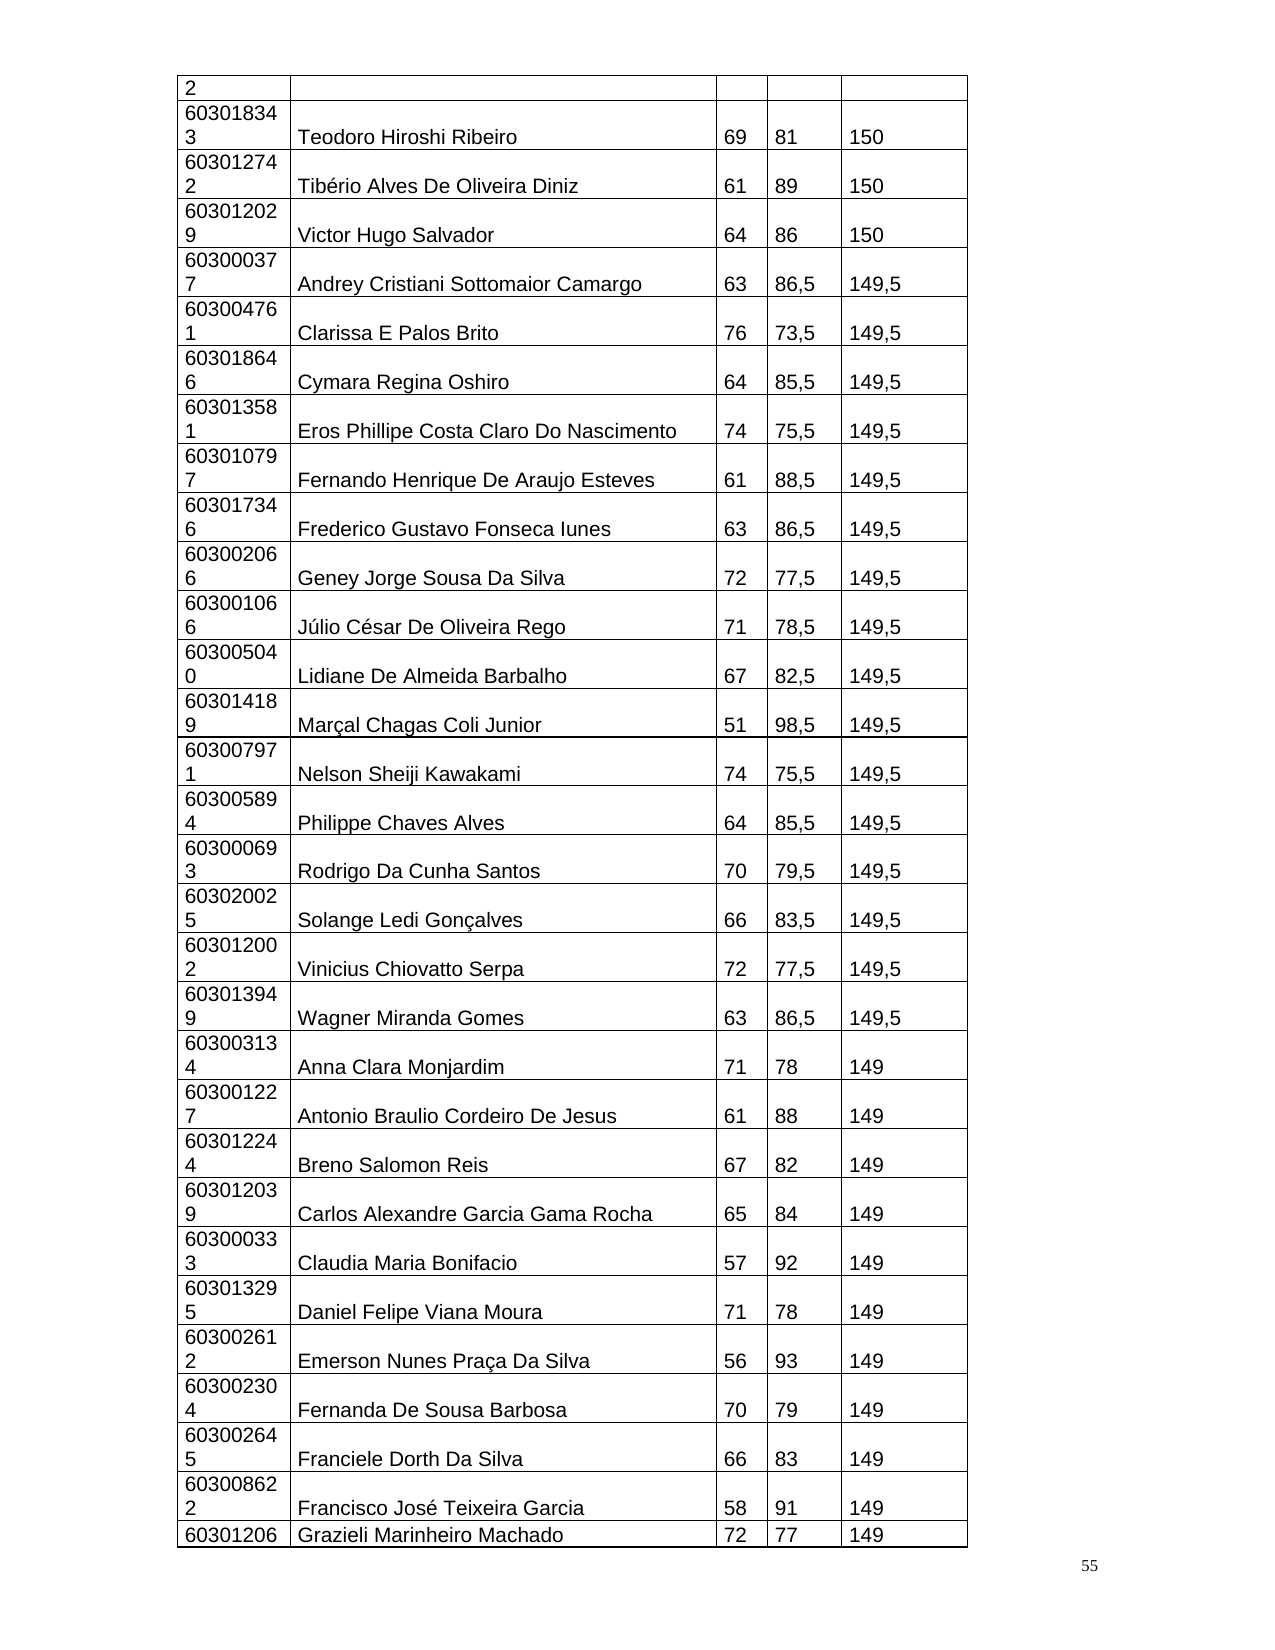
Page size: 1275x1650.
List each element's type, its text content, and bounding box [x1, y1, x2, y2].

table_cell 150 [842, 101, 967, 149]
table_cell Vinicius Chiovatto Serpa [291, 933, 716, 981]
table_cell 149,5 [842, 493, 967, 541]
table_cell 72 [717, 1521, 767, 1546]
table_cell Wagner Miranda Gomes [291, 982, 716, 1030]
table_cell 83,5 [768, 884, 841, 932]
table_cell 149,5 [842, 248, 967, 296]
table_cell 603000333 [178, 1227, 290, 1275]
table_cell 76 [717, 297, 767, 345]
table_cell Teodoro Hiroshi Ribeiro [291, 101, 716, 149]
table_cell 64 [717, 786, 767, 834]
table_cell 603003134 [178, 1031, 290, 1079]
table_cell 603000693 [178, 835, 290, 883]
table_cell 98,5 [768, 689, 841, 736]
table_cell 149,5 [842, 297, 967, 345]
table_cell 603002066 [178, 542, 290, 589]
table_cell 74 [717, 395, 767, 443]
table_cell [717, 76, 767, 100]
table_cell 149,5 [842, 444, 967, 492]
table_cell Philippe Chaves Alves [291, 786, 716, 834]
table_cell 149 [842, 1423, 967, 1471]
table_cell 57 [717, 1227, 767, 1275]
table_cell 82 [768, 1129, 841, 1177]
table_cell 92 [768, 1227, 841, 1275]
table_cell 71 [717, 1031, 767, 1079]
table_cell 149,5 [842, 786, 967, 834]
table_cell 149,5 [842, 738, 967, 785]
table_cell 65 [717, 1178, 767, 1226]
table_cell 82,5 [768, 640, 841, 687]
table_cell 70 [717, 835, 767, 883]
table_cell Solange Ledi Gonçalves [291, 884, 716, 932]
table_cell Breno Salomon Reis [291, 1129, 716, 1177]
table_cell 149,5 [842, 982, 967, 1030]
table_cell 603002645 [178, 1423, 290, 1471]
table_cell 149,5 [842, 884, 967, 932]
table_cell 56 [717, 1325, 767, 1373]
table_cell Fernanda De Sousa Barbosa [291, 1374, 716, 1422]
table_cell Rodrigo Da Cunha Santos [291, 835, 716, 883]
table_cell Daniel Felipe Viana Moura [291, 1276, 716, 1324]
table_cell 79 [768, 1374, 841, 1422]
table_cell 73,5 [768, 297, 841, 345]
table_cell 78,5 [768, 591, 841, 638]
table_cell 79,5 [768, 835, 841, 883]
table_cell 603002612 [178, 1325, 290, 1373]
table_cell 63 [717, 493, 767, 541]
table_cell Grazieli Marinheiro Machado [291, 1521, 716, 1546]
table_cell Emerson Nunes Praça Da Silva [291, 1325, 716, 1373]
table_cell Cymara Regina Oshiro [291, 346, 716, 394]
table_cell 93 [768, 1325, 841, 1373]
table_cell Claudia Maria Bonifacio [291, 1227, 716, 1275]
table_cell 603005894 [178, 786, 290, 834]
table_cell 603014189 [178, 689, 290, 736]
table_cell 603017346 [178, 493, 290, 541]
table_cell 149,5 [842, 591, 967, 638]
table_cell [842, 76, 967, 100]
table_cell [291, 76, 716, 100]
table_cell 78 [768, 1031, 841, 1079]
table_cell Franciele Dorth Da Silva [291, 1423, 716, 1471]
table_cell 83 [768, 1423, 841, 1471]
table_cell 603001227 [178, 1080, 290, 1128]
table_cell Anna Clara Monjardim [291, 1031, 716, 1079]
table_cell Victor Hugo Salvador [291, 199, 716, 247]
table_cell 149 [842, 1521, 967, 1546]
table_cell 77,5 [768, 542, 841, 589]
table_cell 603010797 [178, 444, 290, 492]
table_cell 603013949 [178, 982, 290, 1030]
table_cell 149,5 [842, 689, 967, 736]
table_cell 603004761 [178, 297, 290, 345]
table_cell 71 [717, 591, 767, 638]
table_cell 603018646 [178, 346, 290, 394]
table_cell Júlio César De Oliveira Rego [291, 591, 716, 638]
table_cell Geney Jorge Sousa Da Silva [291, 542, 716, 589]
table_cell 149,5 [842, 933, 967, 981]
table_cell 149 [842, 1472, 967, 1520]
table_cell 150 [842, 150, 967, 198]
table_cell 149 [842, 1031, 967, 1079]
table_cell [768, 76, 841, 100]
table_cell 66 [717, 884, 767, 932]
table_cell 149 [842, 1178, 967, 1226]
table_cell 86,5 [768, 493, 841, 541]
table_cell Carlos Alexandre Garcia Gama Rocha [291, 1178, 716, 1226]
table_cell Marçal Chagas Coli Junior [291, 689, 716, 736]
table_cell 150 [842, 199, 967, 247]
table_cell 77,5 [768, 933, 841, 981]
table_cell 89 [768, 150, 841, 198]
table_cell 85,5 [768, 346, 841, 394]
table_cell 603005040 [178, 640, 290, 687]
table_cell 149,5 [842, 346, 967, 394]
table_cell 603013295 [178, 1276, 290, 1324]
table_cell 69 [717, 101, 767, 149]
table_cell 64 [717, 199, 767, 247]
table_cell 149 [842, 1129, 967, 1177]
table_cell 81 [768, 101, 841, 149]
table_cell 67 [717, 640, 767, 687]
table_cell 75,5 [768, 738, 841, 785]
table_cell Clarissa E Palos Brito [291, 297, 716, 345]
table_cell 58 [717, 1472, 767, 1520]
table_cell 149 [842, 1374, 967, 1422]
table_cell 149 [842, 1325, 967, 1373]
table_cell Eros Phillipe Costa Claro Do Nascimento [291, 395, 716, 443]
table_cell Tibério Alves De Oliveira Diniz [291, 150, 716, 198]
table_cell 60301206 [178, 1521, 290, 1546]
table_cell Frederico Gustavo Fonseca Iunes [291, 493, 716, 541]
table_cell 78 [768, 1276, 841, 1324]
table_cell 85,5 [768, 786, 841, 834]
table_cell 74 [717, 738, 767, 785]
table_cell Lidiane De Almeida Barbalho [291, 640, 716, 687]
table_cell Antonio Braulio Cordeiro De Jesus [291, 1080, 716, 1128]
table_cell 149 [842, 1227, 967, 1275]
table_cell 603001066 [178, 591, 290, 638]
table_cell 51 [717, 689, 767, 736]
table_cell Andrey Cristiani Sottomaior Camargo [291, 248, 716, 296]
table_cell 71 [717, 1276, 767, 1324]
table_cell 67 [717, 1129, 767, 1177]
table_cell 149,5 [842, 395, 967, 443]
table_cell 603012742 [178, 150, 290, 198]
table_cell 603018343 [178, 101, 290, 149]
table_cell 72 [717, 933, 767, 981]
table_cell 84 [768, 1178, 841, 1226]
table_cell 2 [178, 76, 290, 100]
table_cell 149,5 [842, 542, 967, 589]
table_cell 88 [768, 1080, 841, 1128]
table_cell 149,5 [842, 640, 967, 687]
table_cell 86,5 [768, 248, 841, 296]
table_cell 72 [717, 542, 767, 589]
table_cell Fernando Henrique De Araujo Esteves [291, 444, 716, 492]
table_cell 149 [842, 1276, 967, 1324]
table_cell 61 [717, 1080, 767, 1128]
table_cell 603013581 [178, 395, 290, 443]
table_cell Francisco José Teixeira Garcia [291, 1472, 716, 1520]
table_cell 66 [717, 1423, 767, 1471]
table_cell 149 [842, 1080, 967, 1128]
table_cell 603008622 [178, 1472, 290, 1520]
table_cell 64 [717, 346, 767, 394]
table_cell 603000377 [178, 248, 290, 296]
table_cell 63 [717, 982, 767, 1030]
table_cell 61 [717, 150, 767, 198]
table_cell 603020025 [178, 884, 290, 932]
table_cell 149,5 [842, 835, 967, 883]
table_cell Nelson Sheiji Kawakami [291, 738, 716, 785]
table_cell 603002304 [178, 1374, 290, 1422]
table_cell 603007971 [178, 738, 290, 785]
table_cell 91 [768, 1472, 841, 1520]
table_cell 75,5 [768, 395, 841, 443]
table_cell 77 [768, 1521, 841, 1546]
table_cell 603012029 [178, 199, 290, 247]
table_cell 603012244 [178, 1129, 290, 1177]
table_cell 603012002 [178, 933, 290, 981]
table_cell 86,5 [768, 982, 841, 1030]
table_cell 88,5 [768, 444, 841, 492]
table_cell 70 [717, 1374, 767, 1422]
table_cell 61 [717, 444, 767, 492]
table_cell 603012039 [178, 1178, 290, 1226]
table_cell 86 [768, 199, 841, 247]
table_cell 63 [717, 248, 767, 296]
